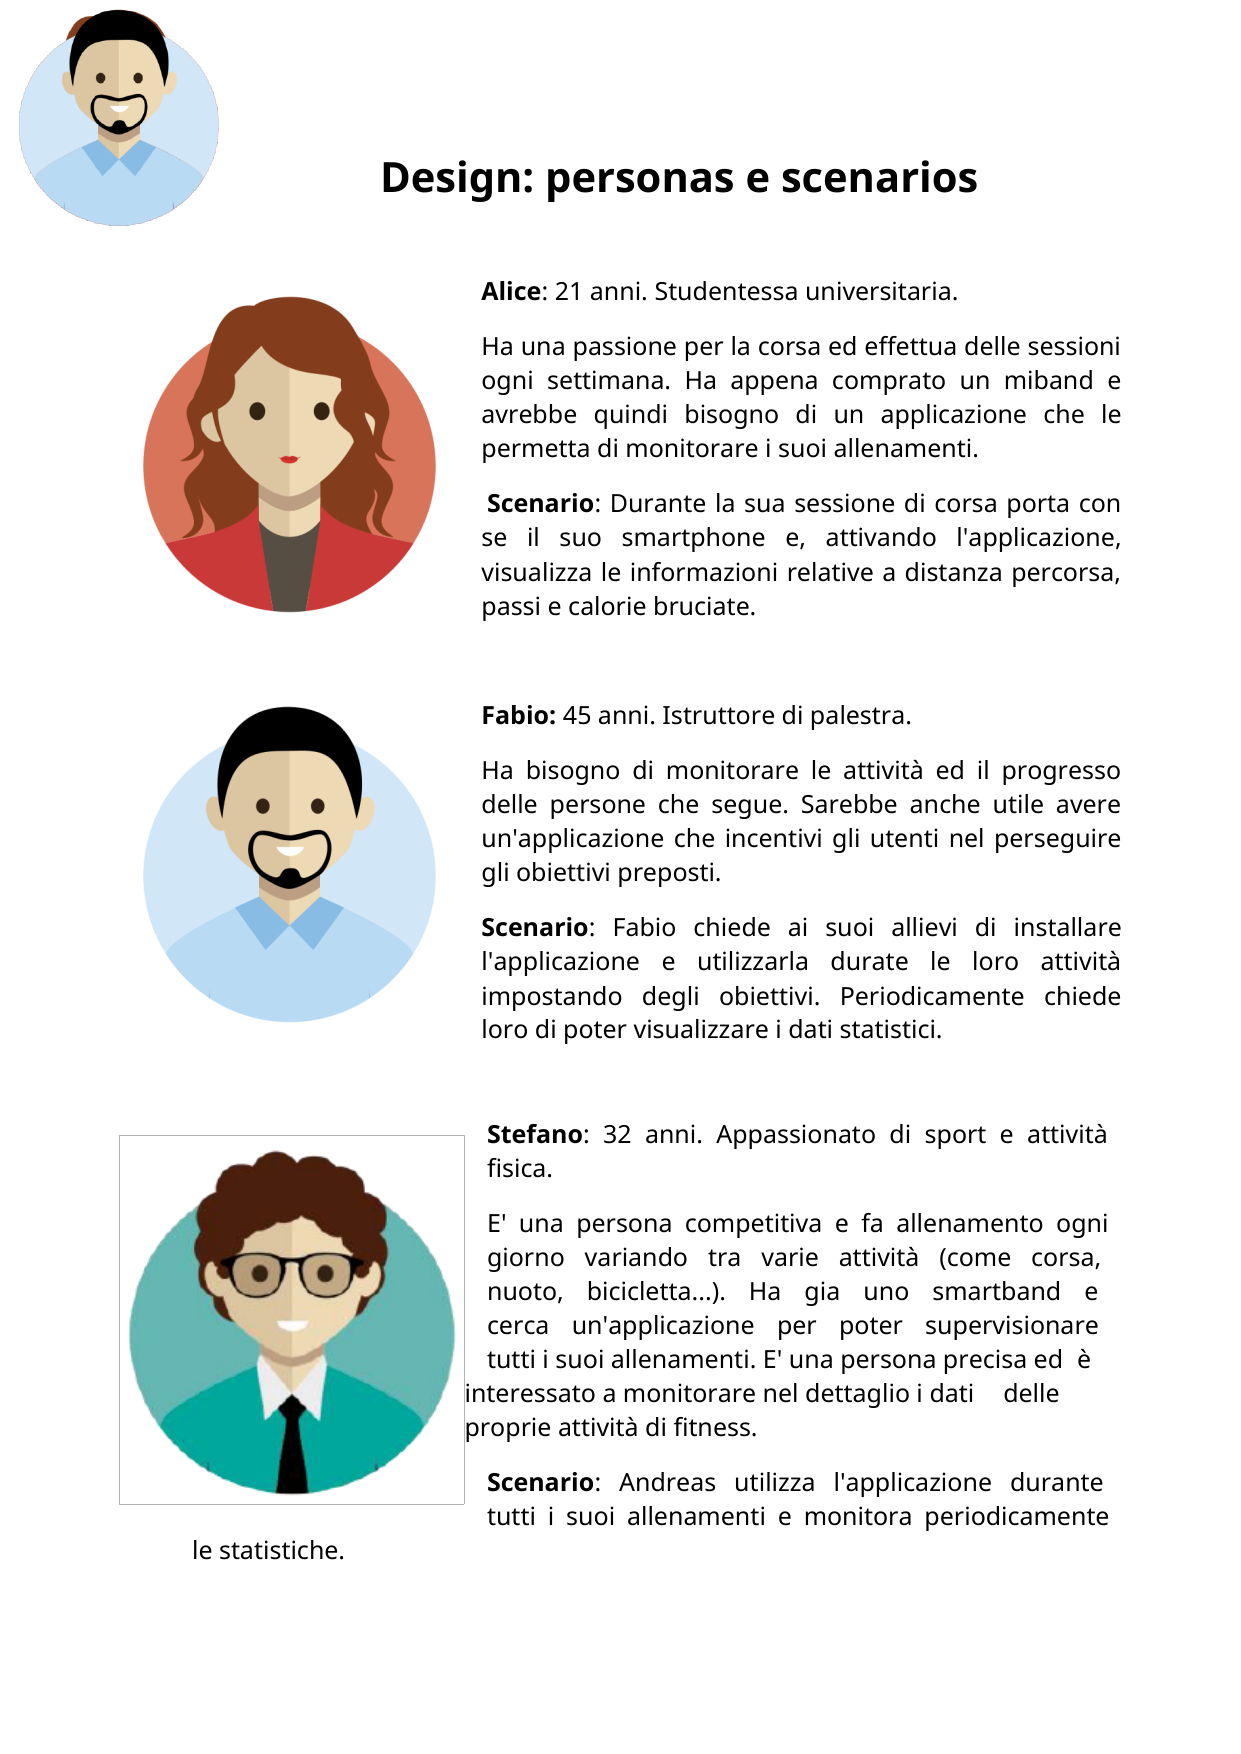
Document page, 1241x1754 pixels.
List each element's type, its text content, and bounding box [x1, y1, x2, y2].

list Scenario: Andreas utilizza l'applicazione durante tutti i suoi allenamenti e monitora periodicamente le statistiche. [118, 1464, 1122, 1567]
list Alice: 21 anni. Studentessa universitaria. [118, 274, 1122, 308]
list Fabio: 45 anni. Istruttore di palestra. [463, 698, 1122, 732]
list Ha bisogno di monitorare le attività ed il progresso delle persone che segue. Sarebbe anche utile avere un'applicazione che incentivi gli utenti nel perseguire gli obiettivi preposti. [463, 753, 1122, 889]
picture [117, 281, 463, 628]
list Scenario: Fabio chiede ai suoi allievi di installare l'applicazione e utilizzarla durate le loro attività impostando degli obiettivi. Periodicamente chiede loro di poter visualizzare i dati statistici. [118, 910, 1122, 1046]
list E' una persona competitiva e fa allenamento ogni giorno variando tra varie attività (come corsa, nuoto, bicicletta...). Ha gia uno smartband e cerca un'applicazione per poter supervisionare tutti i suoi allenamenti. E' una persona precisa ed è interessato a monitorare nel dettaglio i dati delle proprie attività di fitness. [465, 1205, 1122, 1444]
list Ha una passione per la corsa ed effettua delle sessioni ogni settimana. Ha appena comprato un miband e avrebbe quindi bisogno di un applicazione che le permetta di monitorare i suoi allenamenti. [463, 329, 1122, 465]
picture [121, 1138, 462, 1501]
picture [0, 0, 237, 236]
list [120, 1136, 464, 1504]
list Stefano: 32 anni. Appassionato di sport e attività fisica. [118, 1116, 1122, 1184]
text Design: personas e scenarios [237, 148, 1122, 204]
picture [117, 691, 463, 1037]
list Scenario: Durante la sua sessione di corsa porta con se il suo smartphone e, attivando l'applicazione, visualizza le informazioni relative a distanza percorsa, passi e calorie bruciate. [463, 486, 1122, 622]
